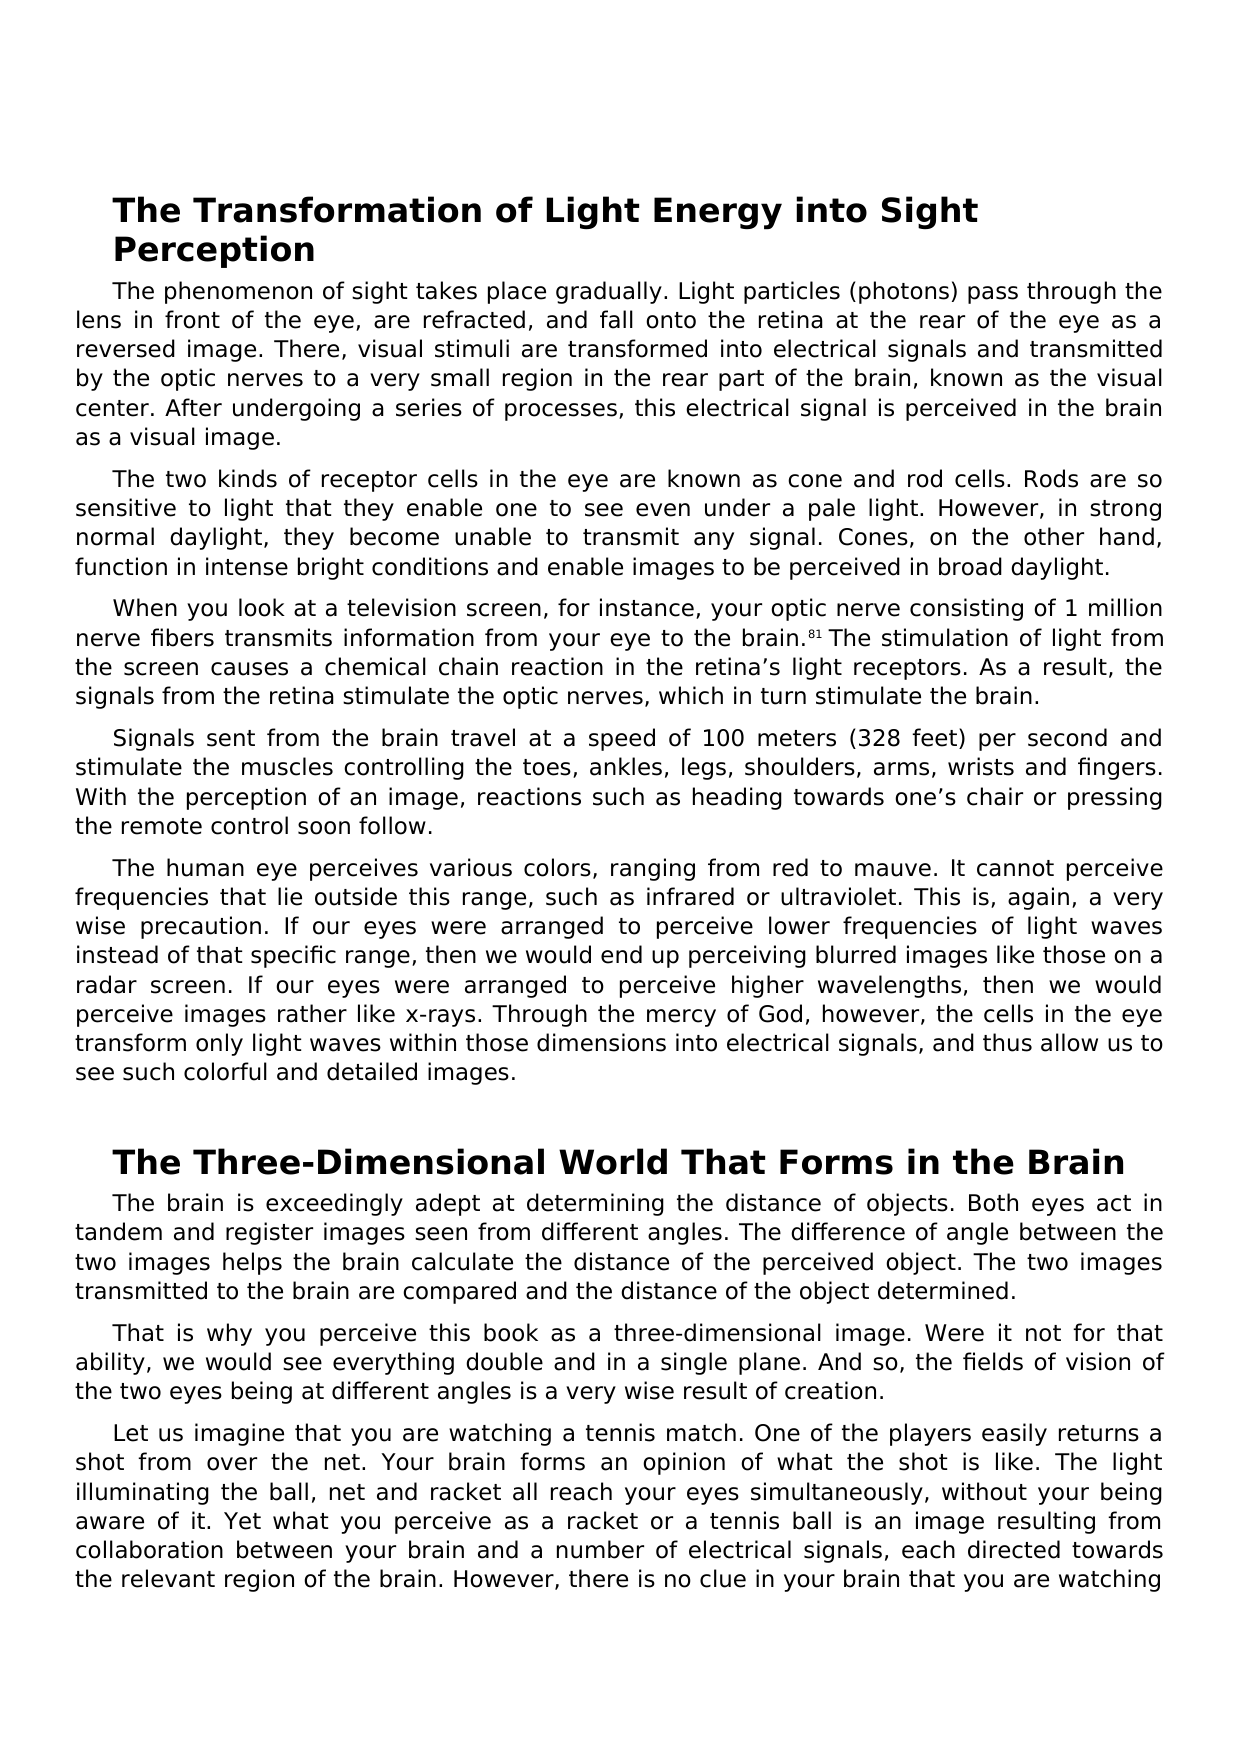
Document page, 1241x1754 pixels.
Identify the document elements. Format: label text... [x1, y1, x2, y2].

text The two kinds of receptor cells in the eye are known as cone and rod cells. Rods are so sensitive to light that they enable one to see even under a pale light. However, in strong normal daylight, they become unable to transmit any signal. Cones, on the other hand, function in intense bright conditions and enable images to be perceived in broad daylight. [75, 466, 1165, 580]
subtitle The Transformation of Light Energy into Sight Perception [112, 192, 1165, 269]
text That is why you perceive this book as a three-dimensional image. Were it not for that ability, we would see everything double and in a single plane. And so, the fields of vision of the two eyes being at different angles is a very wise result of creation. [75, 1320, 1165, 1405]
text When you look at a television screen, for instance, your optic nerve consisting of 1 million nerve fibers transmits information from your eye to the brain.81 The stimulation of light from the screen causes a chemical chain reaction in the retina’s light receptors. As a result, the signals from the retina stimulate the optic nerves, which in turn stimulate the brain. [75, 596, 1165, 710]
text Let us imagine that you are watching a tennis match. One of the players easily returns a shot from over the net. Your brain forms an opinion of what the shot is like. The light illuminating the ball, net and racket all reach your eyes simultaneously, without your being aware of it. Yet what you perceive as a racket or a tennis ball is an image resulting from collaboration between your brain and a number of electrical signals, each directed towards the relevant region of the brain. However, there is no clue in your brain that you are watching [75, 1420, 1165, 1593]
text The human eye perceives various colors, ranging from red to mauve. It cannot perceive frequencies that lie outside this range, such as infrared or ultraviolet. This is, again, a very wise precaution. If our eyes were arranged to perceive lower frequencies of light waves instead of that specific range, then we would end up perceiving blurred images like those on a radar screen. If our eyes were arranged to perceive higher wavelengths, then we would perceive images rather like x-rays. Through the mercy of God, however, the cells in the eye transform only light waves within those dimensions into electrical signals, and thus allow us to see such colorful and detailed images. [75, 855, 1165, 1086]
text The brain is exceedingly adept at determining the distance of objects. Both eyes act in tandem and register images seen from different angles. The difference of angle between the two images helps the brain calculate the distance of the perceived object. The two images transmitted to the brain are compared and the distance of the object determined. [75, 1190, 1165, 1305]
subtitle The Three-Dimensional World That Forms in the Brain [112, 1143, 1165, 1182]
text Signals sent from the brain travel at a speed of 100 meters (328 feet) per second and stimulate the muscles controlling the toes, ankles, legs, shoulders, arms, wrists and fingers. With the perception of an image, reactions such as heading towards one’s chair or pressing the remote control soon follow. [75, 725, 1165, 839]
text The phenomenon of sight takes place gradually. Light particles (photons) pass through the lens in front of the eye, are refracted, and fall onto the retina at the rear of the eye as a reversed image. There, visual stimuli are transformed into electrical signals and transmitted by the optic nerves to a very small region in the rear part of the brain, known as the visual center. After undergoing a series of processes, this electrical signal is perceived in the brain as a visual image. [75, 278, 1165, 451]
